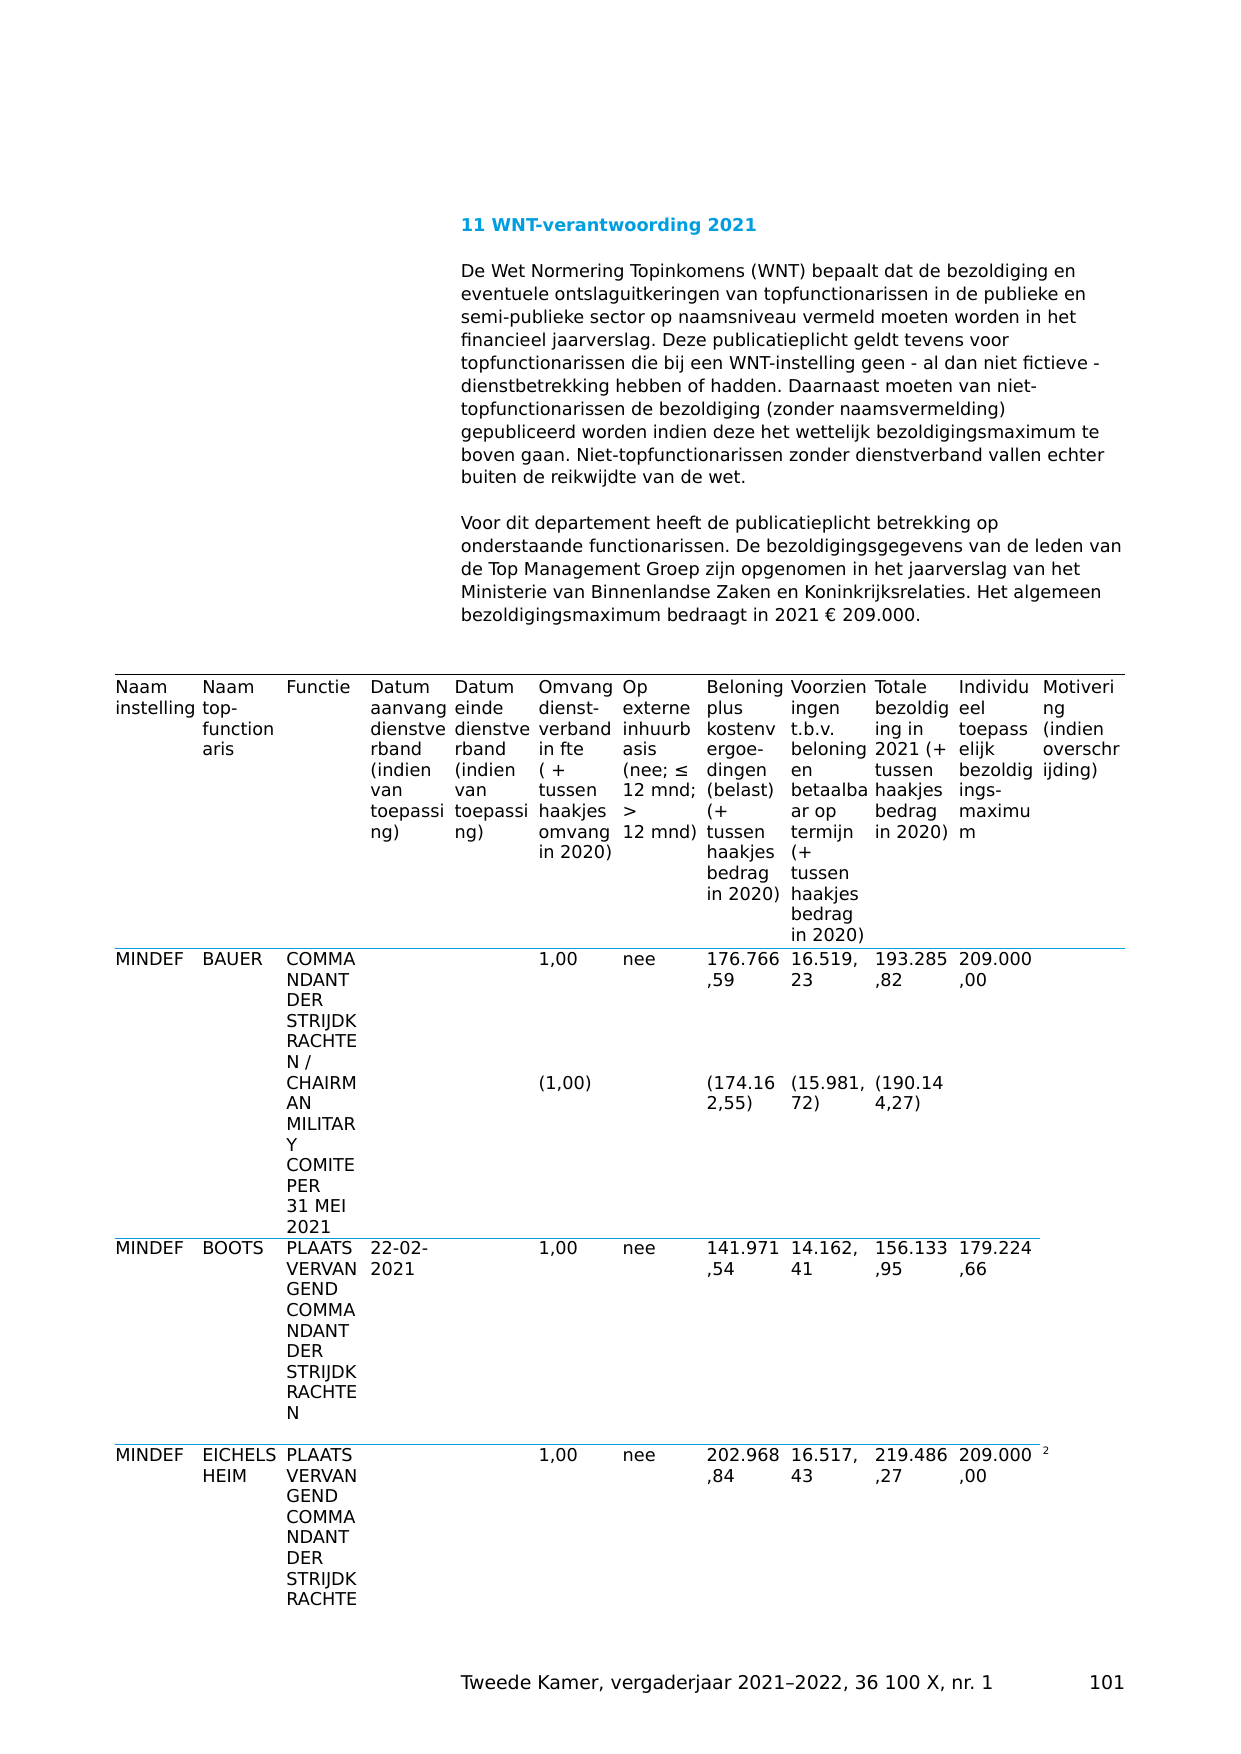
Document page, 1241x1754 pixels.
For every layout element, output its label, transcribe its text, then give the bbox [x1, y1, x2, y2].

table_cell 202.968,84 [704, 1445, 788, 1610]
table_cell [956, 1073, 1040, 1238]
table_cell MINDEF [115, 1239, 199, 1424]
table_cell Naam top-functionaris [199, 675, 283, 948]
table_cell (1,00) [535, 1073, 619, 1238]
table_cell (174.162,55) [704, 1073, 788, 1238]
table_cell [115, 1424, 199, 1444]
table_cell [451, 1239, 535, 1424]
table_cell (190.144,27) [872, 1073, 956, 1238]
table_cell Individueel toepasselijk bezoldigings-maximum [956, 675, 1040, 948]
table_cell 176.766,59 [704, 949, 788, 1073]
table_cell [1040, 1238, 1125, 1444]
table_cell Datum einde dienstverband (indien van toepassing) [451, 675, 535, 948]
table_cell BAUER [199, 949, 283, 1073]
table_cell Functie [283, 675, 367, 948]
table_cell [451, 1445, 535, 1610]
table_cell 1,00 [535, 1445, 619, 1610]
table_cell [788, 1424, 872, 1444]
table_cell nee [620, 1445, 703, 1610]
table_cell Beloning plus kostenvergoe-dingen (belast) (+ tussen haakjes bedrag in 2020) [704, 675, 788, 948]
table_cell [620, 1073, 703, 1238]
table_cell [451, 949, 535, 1073]
table_cell [620, 1424, 703, 1444]
table_cell EICHELSHEIM [199, 1445, 283, 1610]
table_cell Op externe inhuurbasis (nee; ≤ 12 mnd; > 12 mnd) [620, 675, 703, 948]
table_header Tabel 36 Bezoldiging van topfunctionarissen in euro's 20211 [115, 649, 1125, 674]
table_cell Datum aanvang dienstverband (indien van toepassing) [367, 675, 451, 948]
table_cell [535, 1424, 619, 1444]
table_cell [451, 1073, 535, 1238]
table_cell 209.000,00 [956, 1445, 1040, 1610]
table_cell 1,00 [535, 949, 619, 1073]
table_cell [199, 1424, 283, 1444]
table_cell 193.285,82 [872, 949, 956, 1073]
table_cell nee [620, 1239, 703, 1424]
table_cell 156.133,95 [872, 1239, 956, 1424]
table_cell Motivering (indien overschrijding) [1040, 675, 1125, 948]
table_cell 1,00 [535, 1239, 619, 1424]
table_cell Totale bezoldiging in 2021 (+ tussen haakjes bedrag in 2020) [872, 675, 956, 948]
table_cell [1040, 949, 1125, 1238]
table_cell 16.519,23 [788, 949, 872, 1073]
table_cell [199, 1073, 283, 1238]
text Voor dit departement heeft de publicatieplicht betrekking op onderstaande functionarissen. De bezoldigingsgegevens van de leden van de Top Management Groep zijn opgenomen in het jaarverslag van het Ministerie van Binnenlandse Zaken en Koninkrijksrelaties. Het algemeen bezoldigings­maximum bedraagt in 2021 € 209.000. [461, 511, 1125, 626]
table_cell 209.000,00 [956, 949, 1040, 1073]
table_cell nee [620, 949, 703, 1073]
table_cell 219.486,27 [872, 1445, 956, 1610]
table_cell [115, 1073, 199, 1238]
text De Wet Normering Topinkomens (WNT) bepaalt dat de bezoldiging en eventuele ontslaguitkeringen van topfunctionarissen in de publieke en semi-publieke sector op naamsniveau vermeld moeten worden in het financieel jaarverslag. Deze publicatieplicht geldt tevens voor topfunctionarissen die bij een WNT-instelling geen - al dan niet fictieve - dienstbetrekking hebben of hadden. Daarnaast moeten van niet-topfunctionarissen de bezoldiging (zonder naamsvermelding) gepubliceerd worden indien deze het wettelijk bezoldigingsmaximum te boven gaan. Niet-topfunctionarissen zonder dienstverband vallen echter buiten de reikwijdte van de wet. [461, 259, 1125, 488]
table_cell [704, 1424, 788, 1444]
table_cell [367, 1073, 451, 1238]
table_cell BOOTS [199, 1239, 283, 1424]
table_cell CHAIRMAN MILITARY COMITE PER 31 MEI 2021 [283, 1073, 367, 1238]
table_cell Naam instelling [115, 675, 199, 948]
table_cell Voorzieningen t.b.v. beloningen betaalbaar op termijn (+ tussen haakjes bedrag in 2020) [788, 675, 872, 948]
table_cell MINDEF [115, 949, 199, 1073]
table_cell [956, 1424, 1040, 1444]
table_cell 16.517,43 [788, 1445, 872, 1610]
table_cell Omvang dienst-verband in fte ( + tussen haakjes omvang in 2020) [535, 675, 619, 948]
table_cell 14.162,41 [788, 1239, 872, 1424]
table_cell 179.224,66 [956, 1239, 1040, 1424]
table_cell [367, 1445, 451, 1610]
table_cell PLAATSVERVANGEND COMMANDANT DER STRIJDKRACHTEN [283, 1239, 367, 1424]
table_cell 2 [1040, 1444, 1125, 1610]
title 11 WNT-verantwoording 2021 [461, 213, 1125, 236]
table_cell [367, 1424, 451, 1444]
table_cell MINDEF [115, 1445, 199, 1610]
table_cell [367, 949, 451, 1073]
table_cell (15.981,72) [788, 1073, 872, 1238]
table_cell [451, 1424, 535, 1444]
table_cell [283, 1424, 367, 1444]
table_cell [872, 1424, 956, 1444]
table_cell 141.971,54 [704, 1239, 788, 1424]
table_cell 22-02-2021 [367, 1239, 451, 1424]
table_cell COMMANDANT DER STRIJDKRACHTEN / [283, 949, 367, 1073]
table_cell PLAATSVERVANGEND COMMANDANT DER STRIJDKRACHTE [283, 1445, 367, 1610]
